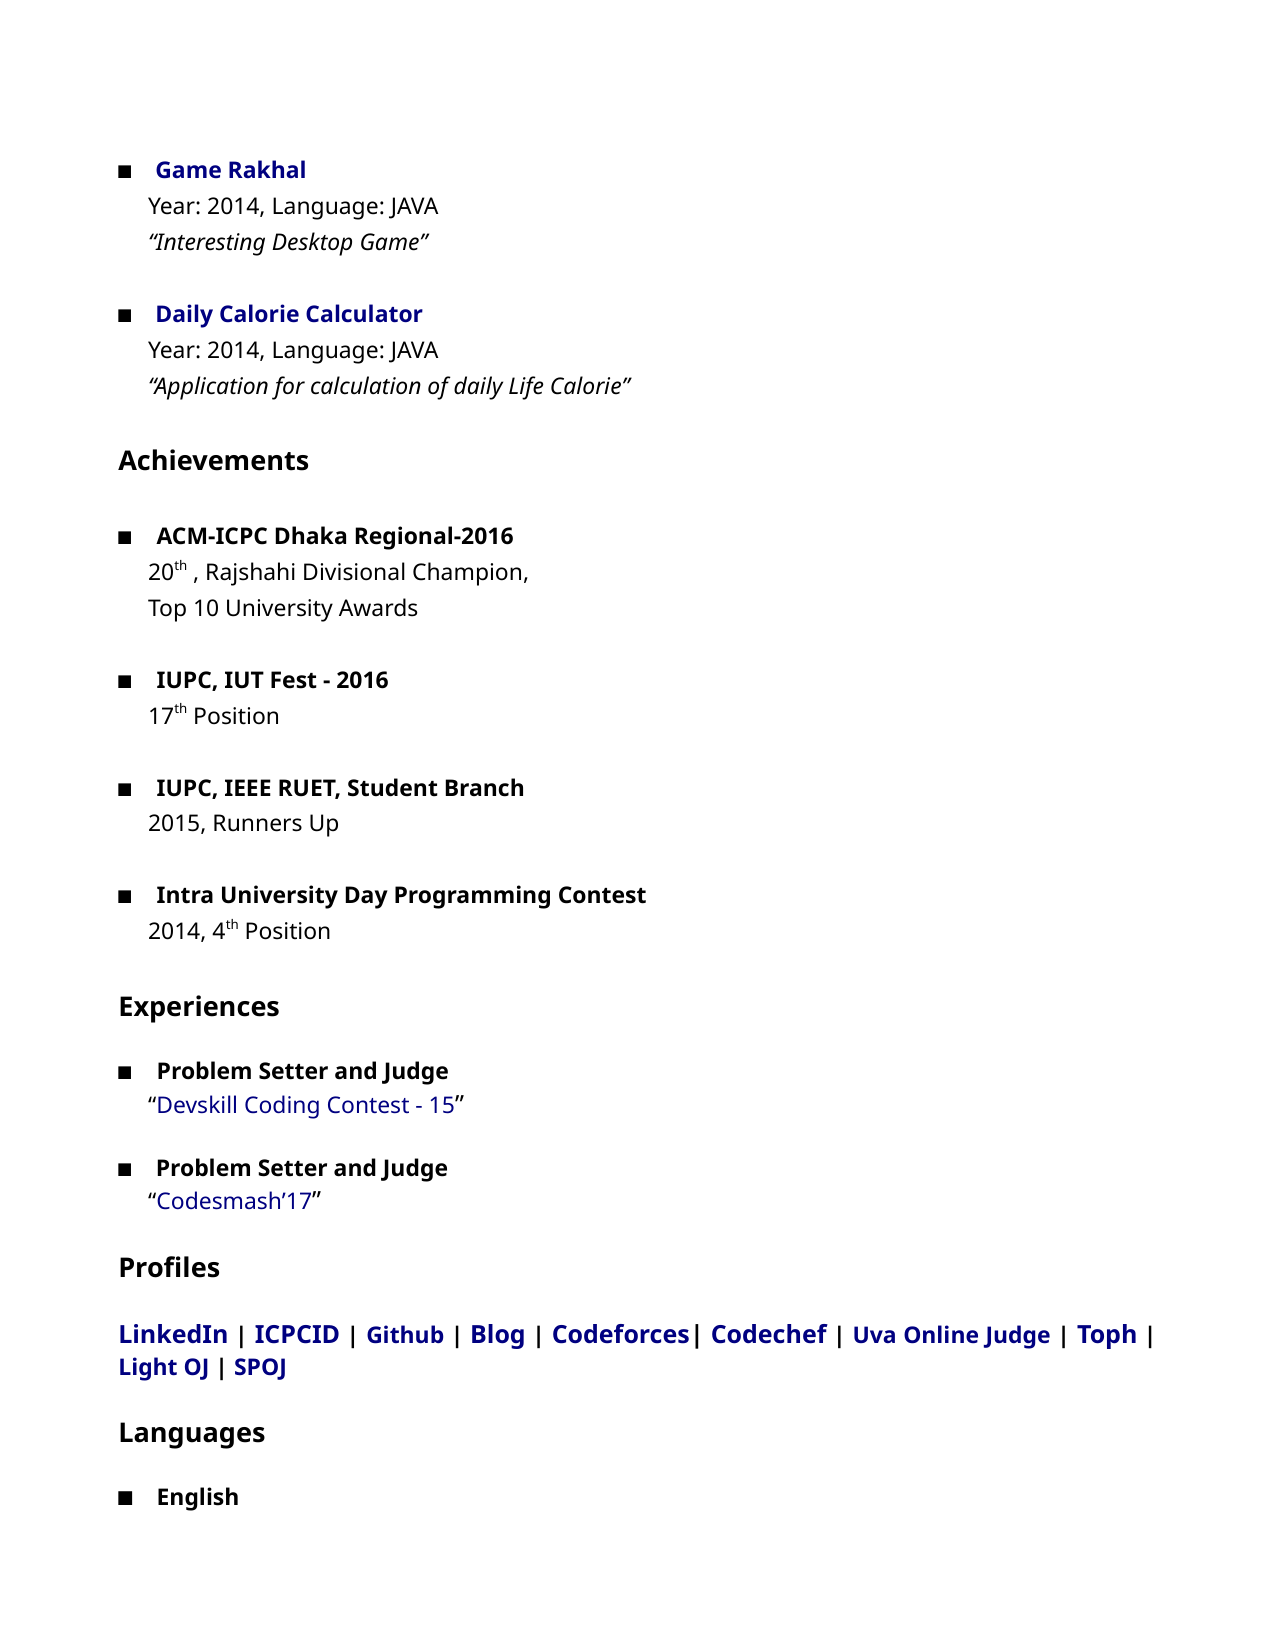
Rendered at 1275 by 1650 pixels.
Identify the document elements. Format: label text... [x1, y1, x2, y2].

text Experiences [118, 987, 1157, 1024]
list Problem Setter and Judge [118, 1152, 1157, 1183]
list “Application for calculation of daily Life Calorie” [118, 370, 1157, 401]
list Problem Setter and Judge [118, 1055, 1157, 1086]
text Profiles [118, 1248, 1157, 1285]
text Achievements [118, 442, 1157, 478]
list Daily Calorie Calculator [118, 298, 1157, 329]
text Top 10 University Awards [118, 592, 1157, 623]
list ACM-ICPC Dhaka Regional-2016 [118, 520, 1157, 551]
text 17th Position [118, 699, 1157, 731]
list Game Rakhal [118, 154, 1157, 185]
text 2014, 4th Position [118, 915, 1157, 946]
text Languages [118, 1413, 1157, 1450]
list Year: 2014, Language: JAVA [118, 190, 1157, 221]
list English [118, 1481, 1157, 1512]
list Year: 2014, Language: JAVA [118, 334, 1157, 365]
list “Codesmash’17” [118, 1183, 1157, 1217]
list “Interesting Desktop Game” [118, 226, 1157, 257]
list IUPC, IEEE RUET, Student Branch [118, 771, 1157, 803]
list Intra University Day Programming Contest [118, 879, 1157, 911]
text 2015, Runners Up [118, 807, 1157, 839]
text 20th , Rajshahi Divisional Champion, [118, 556, 1157, 587]
list “Devskill Coding Contest - 15” [118, 1086, 1157, 1121]
text LinkedIn | ICPCID | Github | Blog | Codeforces| Codechef | Uva Online Judge | Toph | Light OJ | SPOJ [118, 1316, 1157, 1382]
list IUPC, IUT Fest - 2016 [118, 664, 1157, 695]
